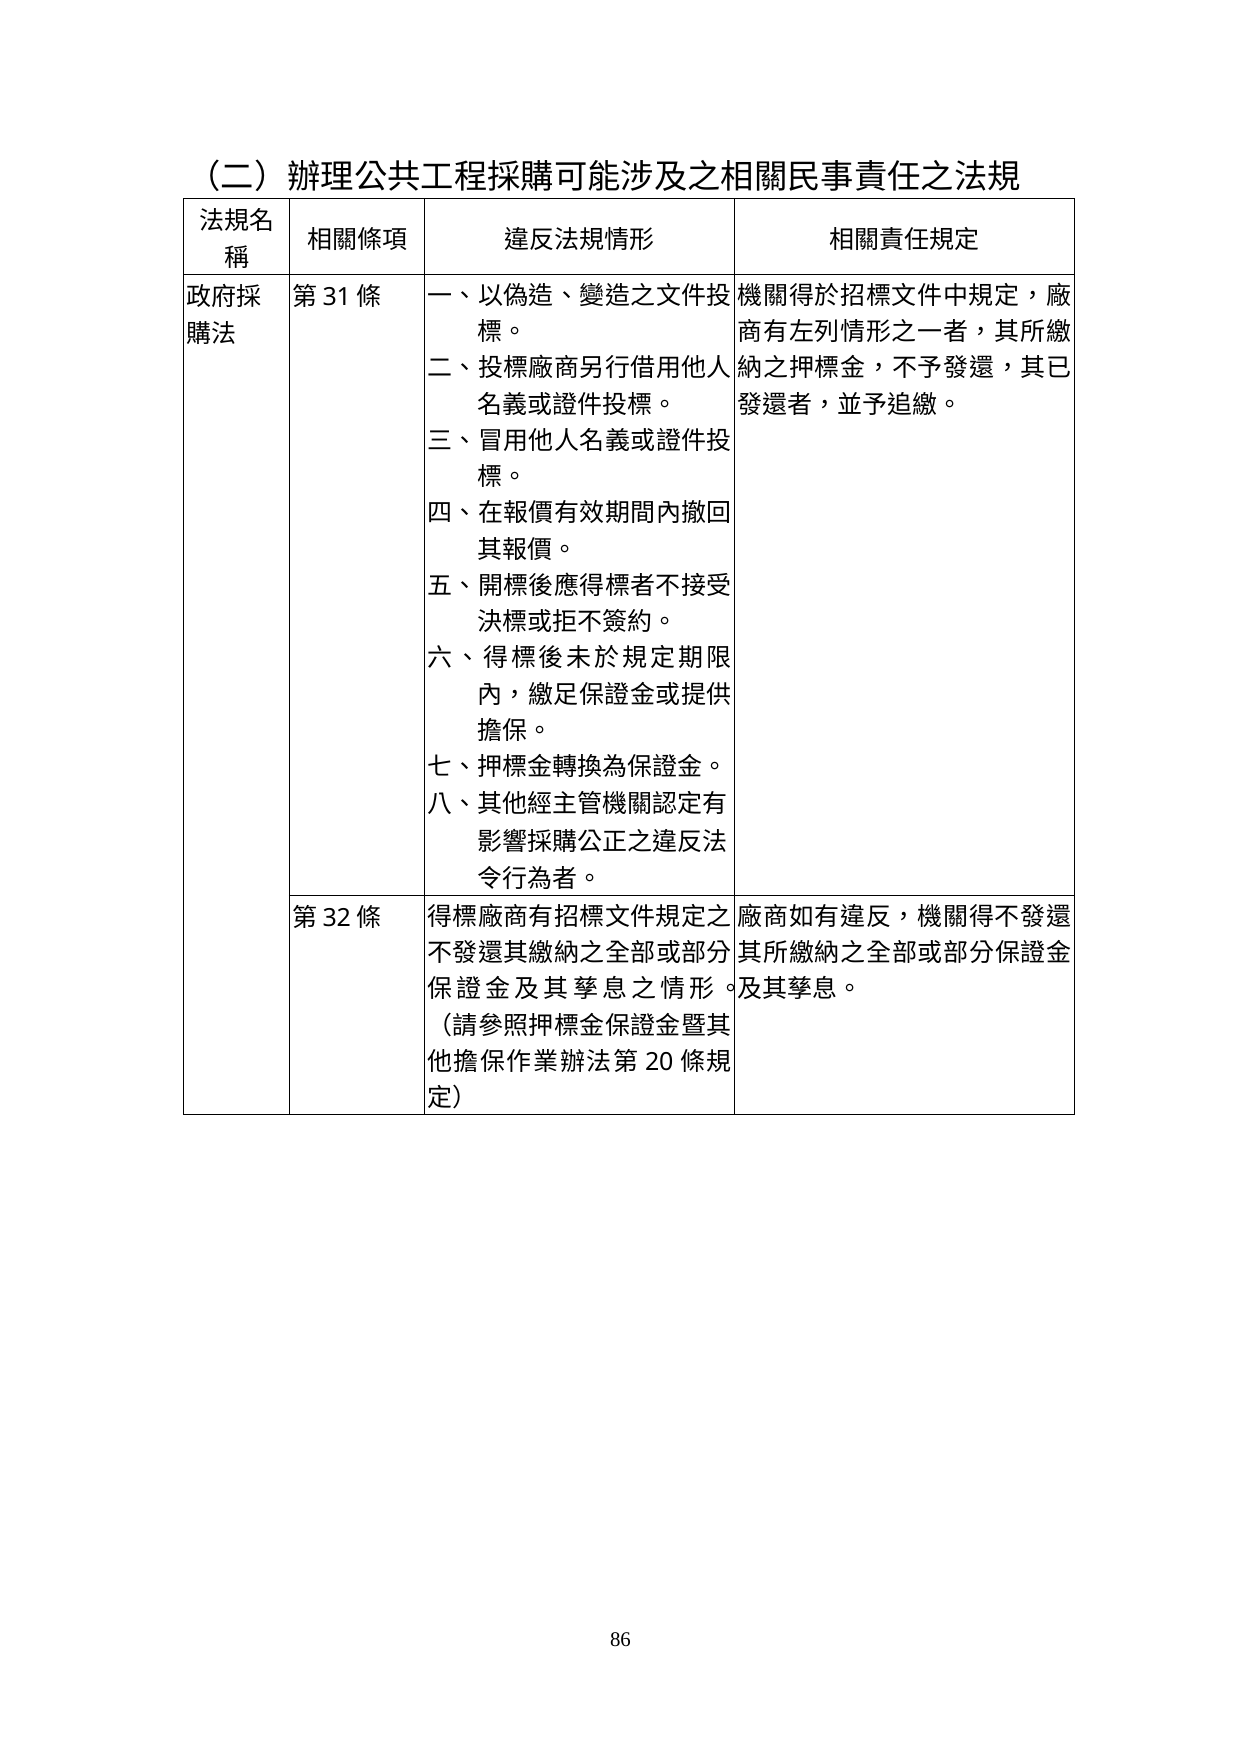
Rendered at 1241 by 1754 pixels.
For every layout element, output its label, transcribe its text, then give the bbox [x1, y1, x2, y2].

text （二）辦理公共工程採購可能涉及之相關民事責任之法規 [187, 150, 1053, 198]
table_cell 第31條 [290, 275, 424, 895]
table_cell 政府採購法 [184, 275, 289, 1114]
table_header 相關條項 [290, 199, 424, 274]
table_cell 機關得於招標文件中規定，廠商有左列情形之一者，其所繳納之押標金，不予發還，其已發還者，並予追繳。 [735, 275, 1074, 895]
table_cell 第32條 [290, 896, 424, 1114]
table_header 相關責任規定 [735, 199, 1074, 274]
table_header 違反法規情形 [425, 199, 734, 274]
table_cell 廠商如有違反，機關得不發還其所繳納之全部或部分保證金及其孳息。 [735, 896, 1074, 1114]
table_cell 一、以偽造、變造之文件投標。 二、投標廠商另行借用他人名義或證件投標。 三、冒用他人名義或證件投標。 四、在報價有效期間內撤回其報價。 五、開標後應得標者不接受決標或拒不簽約。 六、得標後未於規定期限內，繳足保證金或提供擔保。 七、押標金轉換為保證金。 八、其他經主管機關認定有影響採購公正之違反法令行為者。 [425, 275, 734, 895]
table_cell 得標廠商有招標文件規定之不發還其繳納之全部或部分保證金及其孳息之情形。（請參照押標金保證金暨其他擔保作業辦法第20條規定） [425, 896, 734, 1114]
table_header 法規名稱 [184, 199, 289, 274]
